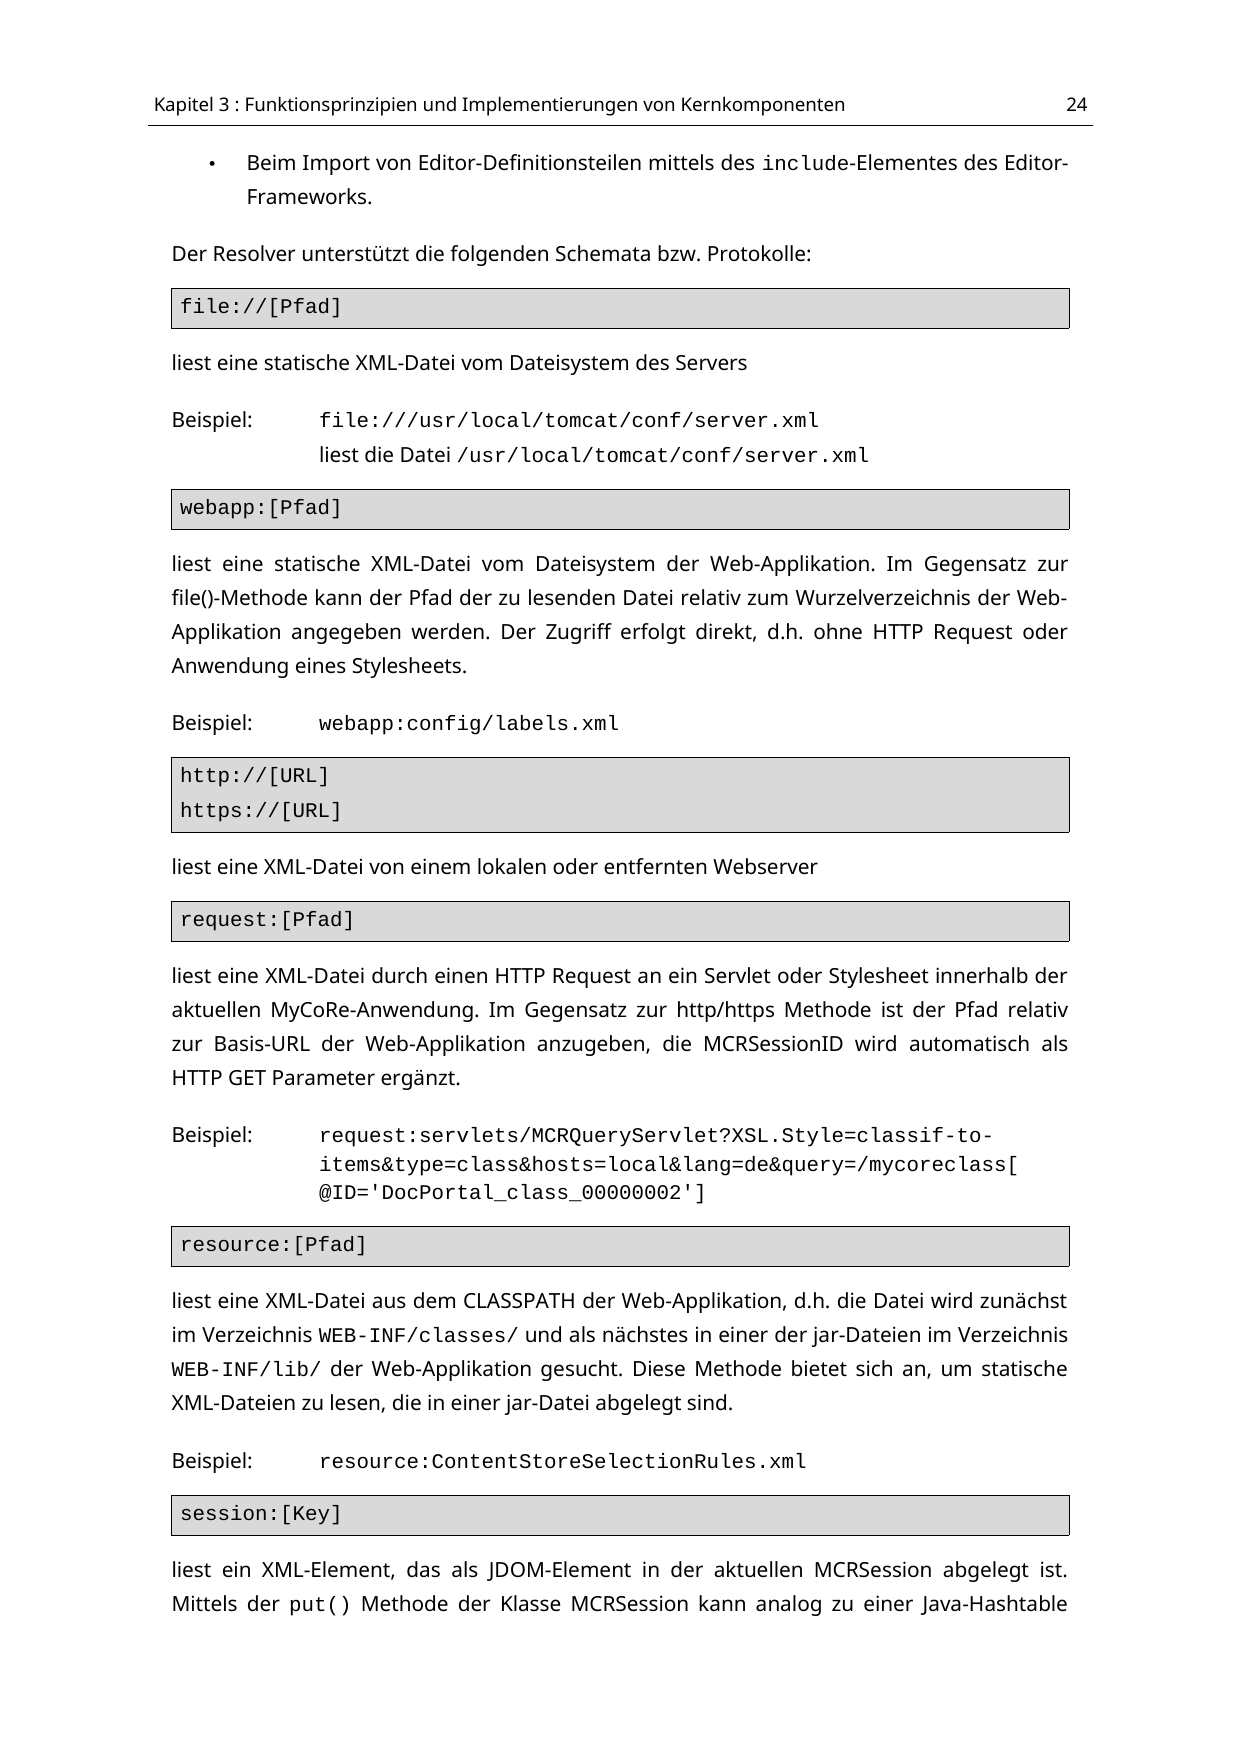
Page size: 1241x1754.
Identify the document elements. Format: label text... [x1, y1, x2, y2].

text resource:[Pfad] [172, 1227, 1069, 1266]
text liest eine statische XML-Datei vom Dateisystem der Web-Applikation. Im Gegensatz zur file()-Methode kann der Pfad der zu lesenden Datei relativ zum Wurzelverzeichnis der Web-Applikation angegeben werden. Der Zugriff erfolgt direkt, d.h. ohne HTTP Request oder Anwendung eines Stylesheets. [171, 549, 1069, 679]
text Beispiel: webapp:config/labels.xml [171, 708, 1069, 737]
text session:[Key] [172, 1496, 1069, 1535]
text Beispiel: resource:ContentStoreSelectionRules.xml [171, 1446, 1069, 1474]
text liest eine XML-Datei aus dem CLASSPATH der Web-Applikation, d.h. die Datei wird zunächst im Verzeichnis WEB-INF/classes/ und als nächstes in einer der jar-Dateien im Verzeichnis WEB-INF/lib/ der Web-Applikation gesucht. Diese Methode bietet sich an, um statische XML-Dateien zu lesen, die in einer jar-Datei abgelegt sind. [171, 1286, 1069, 1417]
text liest eine statische XML-Datei vom Dateisystem des Servers [171, 348, 1069, 376]
text Beispiel: file:///usr/local/tomcat/conf/server.xml liest die Datei /usr/local/tomcat/conf/server.xml [171, 406, 1069, 468]
text liest ein XML-Element, das als JDOM-Element in der aktuellen MCRSession abgelegt ist. Mittels der put() Methode der Klasse MCRSession kann analog zu einer Java-Hashtable [171, 1555, 1069, 1618]
text request:[Pfad] [172, 902, 1069, 941]
text liest eine XML-Datei durch einen HTTP Request an ein Servlet oder Stylesheet innerhalb der aktuellen MyCoRe-Anwendung. Im Gegensatz zur http/https Methode ist der Pfad relativ zur Basis-URL der Web-Applikation anzugeben, die MCRSessionID wird automatisch als HTTP GET Parameter ergänzt. [171, 962, 1069, 1091]
text http://[URL] [172, 758, 1069, 789]
text Der Resolver unterstützt die folgenden Schemata bzw. Protokolle: [171, 239, 1069, 267]
text liest eine XML-Datei von einem lokalen oder entfernten Webserver [171, 852, 1069, 881]
text webapp:[Pfad] [172, 490, 1069, 529]
list Beim Import von Editor-Definitionsteilen mittels des include-Elementes des Editor-Frameworks. [209, 148, 1069, 210]
text https://[URL] [172, 792, 1069, 832]
text file://[Pfad] [172, 289, 1069, 328]
text Beispiel: request:servlets/MCRQueryServlet?XSL.Style=classif-to- items&type=class&hosts=local&lang=de&query=/mycoreclass[ @ID='DocPortal_class_00000002'] [171, 1121, 1069, 1206]
